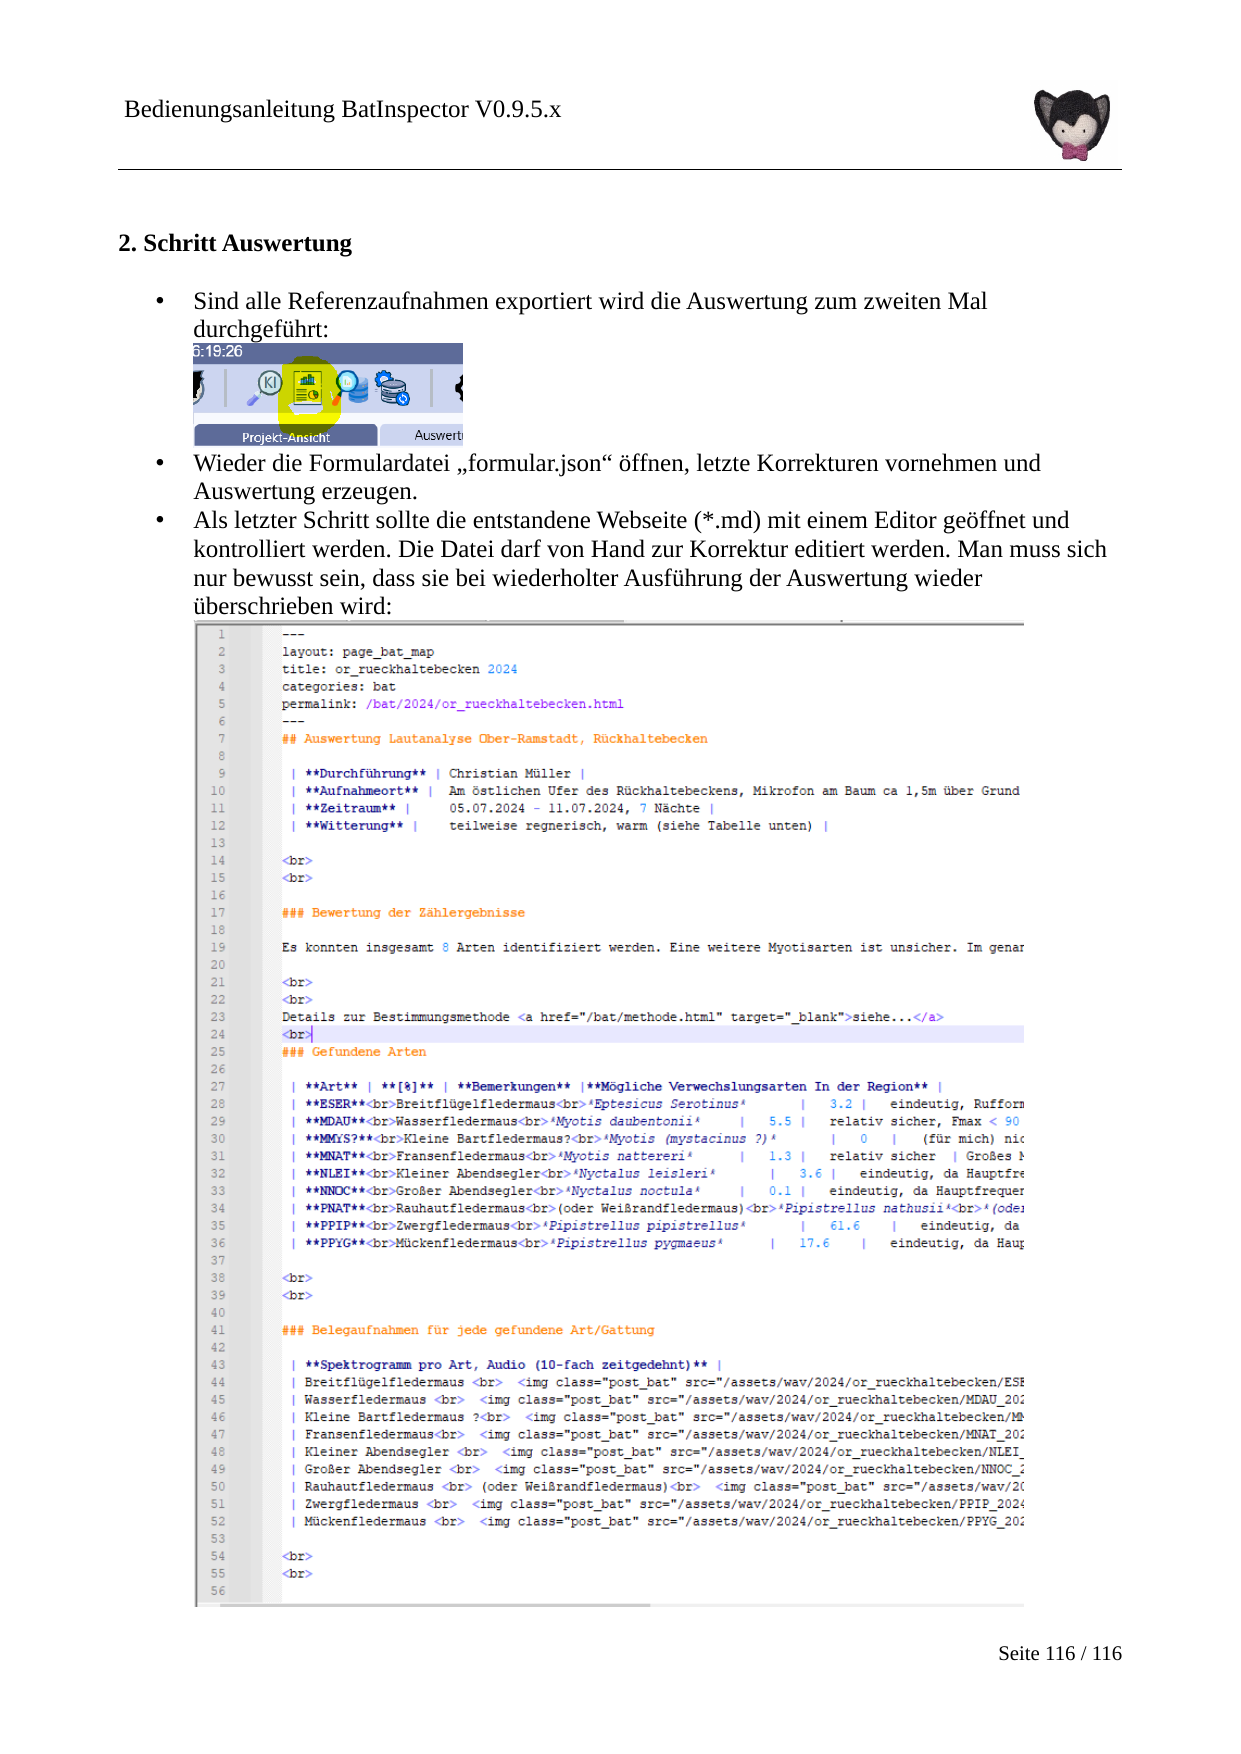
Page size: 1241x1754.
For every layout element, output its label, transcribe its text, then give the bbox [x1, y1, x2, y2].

picture [193, 620, 1024, 1607]
text 2. Schritt Auswertung [118, 228, 1122, 257]
list Als letzter Schritt sollte die entstandene Webseite (*.md) mit einem Editor geöffnet und kontrolliert werden. Die Datei darf von Hand zur Korrektur editiert werden. Man muss sich nur bewusst sein, dass sie bei wiederholter Ausführung der Auswertung wieder überschrieben wird: [156, 505, 1122, 620]
picture [1030, 80, 1119, 169]
list Sind alle Referenzaufnahmen exportiert wird die Auswertung zum zweiten Mal durchgeführt: [156, 286, 1122, 343]
picture [193, 343, 463, 448]
list Wieder die Formulardatei „formular.json“ öffnen, letzte Korrekturen vornehmen und Auswertung erzeugen. [156, 448, 1122, 505]
